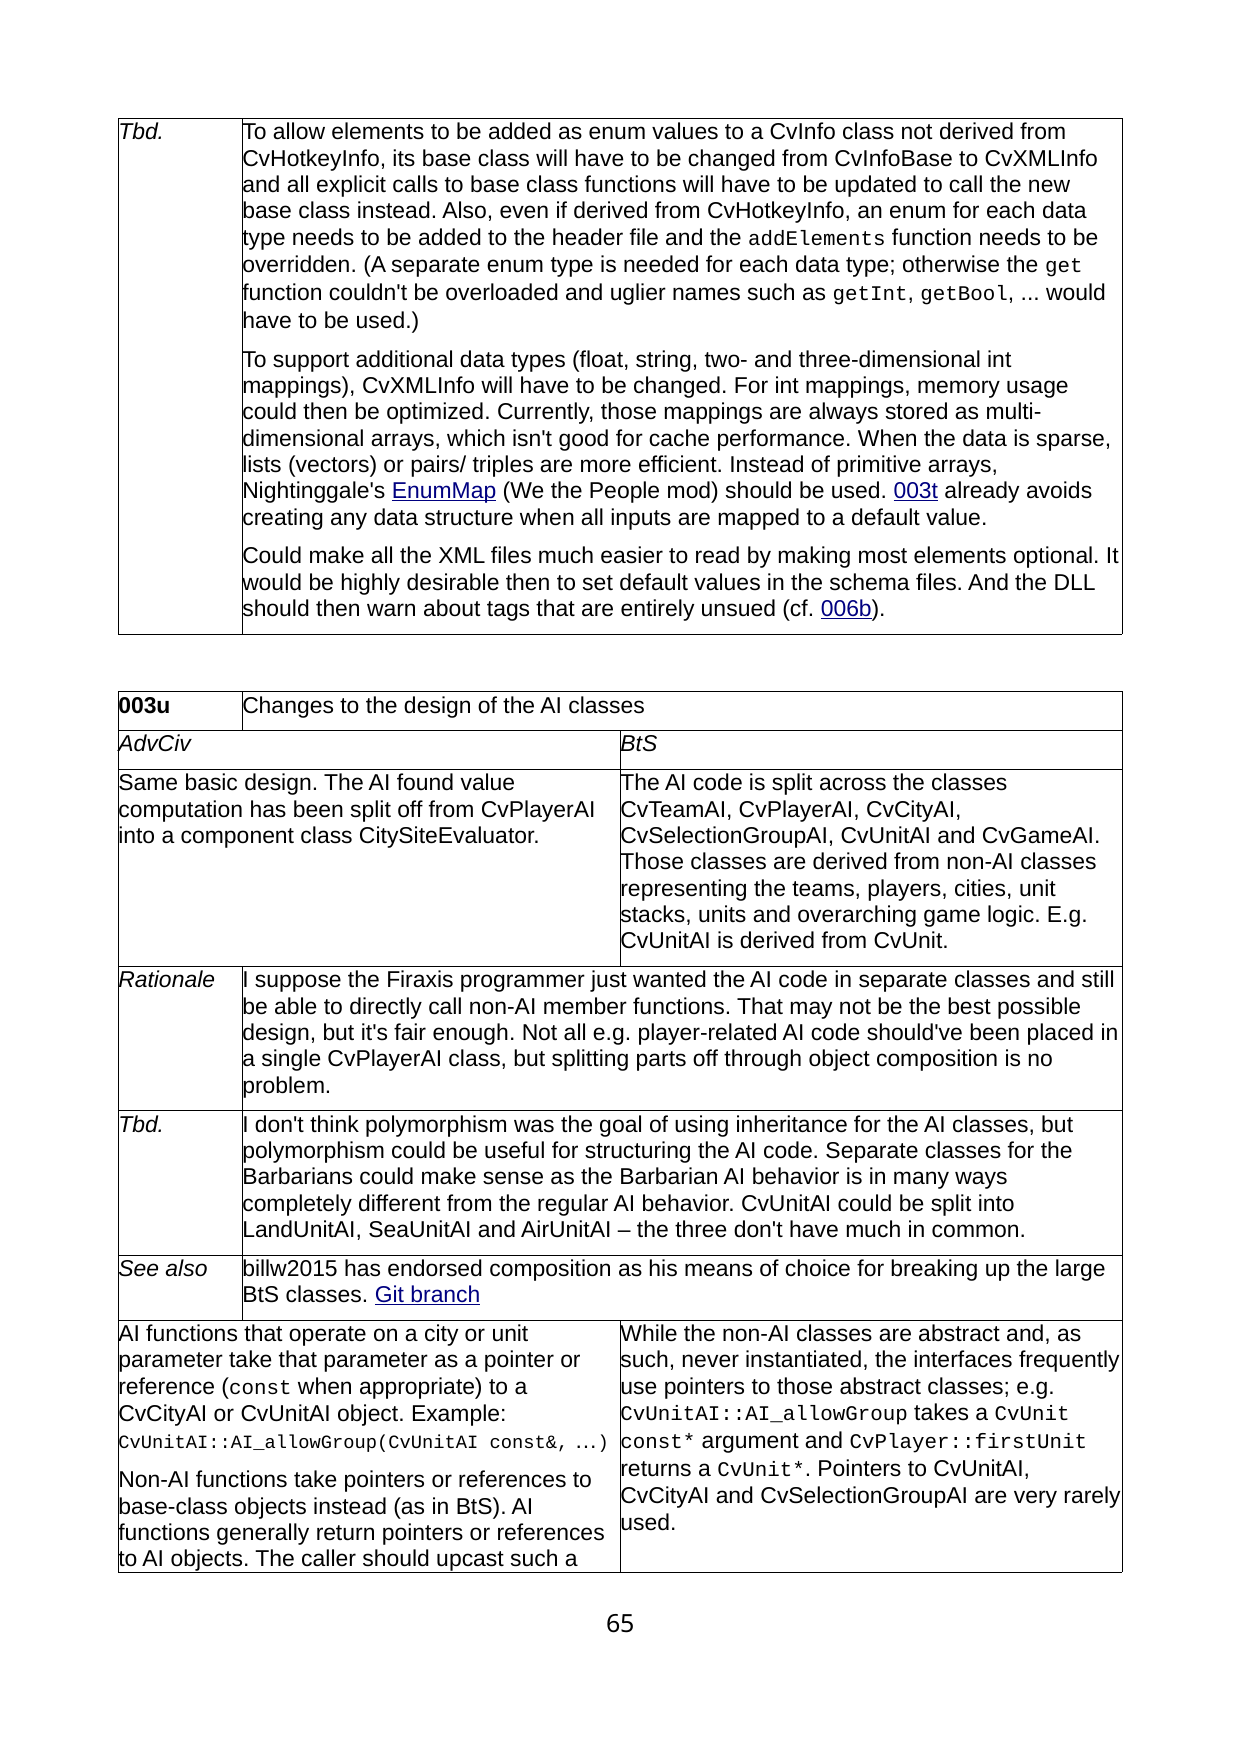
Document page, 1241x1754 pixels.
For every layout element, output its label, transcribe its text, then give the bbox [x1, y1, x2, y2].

table_cell billw2015 has endorsed composition as his means of choice for breaking up the large BtS classes. Git branch [243, 1256, 1122, 1320]
table_cell See also [119, 1256, 242, 1320]
table_cell While the non-AI classes are abstract and, as such, never instantiated, the interfaces frequently use pointers to those abstract classes; e.g. CvUnitAI::AI_allowGroup takes a CvUnit const* argument and CvPlayer::firstUnit returns a CvUnit*. Pointers to CvUnitAI, CvCityAI and CvSelectionGroupAI are very rarely used. [621, 1321, 1122, 1572]
table_cell AI functions that operate on a city or unit parameter take that parameter as a pointer or reference (const when appropriate) to a CvCityAI or CvUnitAI object. Example: CvUnitAI::AI_allowGroup(CvUnitAI const&, …) Non-AI functions take pointers or references to base-class objects instead (as in BtS). AI functions generally return pointers or references to AI objects. The caller should upcast such a [119, 1321, 620, 1572]
table_cell Same basic design. The AI found value computation has been split off from CvPlayerAI into a component class CitySiteEvaluator. [119, 770, 620, 966]
table_cell The AI code is split across the classes CvTeamAI, CvPlayerAI, CvCityAI, CvSelectionGroupAI, CvUnitAI and CvGameAI. Those classes are derived from non-AI classes representing the teams, players, cities, unit stacks, units and overarching game logic. E.g. CvUnitAI is derived from CvUnit. [621, 770, 1122, 966]
table_cell AdvCiv [119, 731, 620, 769]
table_cell Tbd. [119, 119, 242, 634]
table_cell BtS [621, 731, 1122, 769]
table_header 003u [119, 692, 242, 730]
table_cell Tbd. [119, 1111, 242, 1255]
table_header Changes to the design of the AI classes [243, 692, 1122, 730]
table_cell I suppose the Firaxis programmer just wanted the AI code in separate classes and still be able to directly call non-AI member functions. That may not be the best possible design, but it's fair enough. Not all e.g. player-related AI code should've been placed in a single CvPlayerAI class, but splitting parts off through object composition is no problem. [243, 967, 1122, 1110]
table_cell Rationale [119, 967, 242, 1110]
table_cell To allow elements to be added as enum values to a CvInfo class not derived from CvHotkeyInfo, its base class will have to be changed from CvInfoBase to CvXMLInfo and all explicit calls to base class functions will have to be updated to call the new base class instead. Also, even if derived from CvHotkeyInfo, an enum for each data type needs to be added to the header file and the addElements function needs to be overridden. (A separate enum type is needed for each data type; otherwise the get function couldn't be overloaded and uglier names such as getInt, getBool, ... would have to be used.) To support additional data types (float, string, two- and three-dimensional int mappings), CvXMLInfo will have to be changed. For int mappings, memory usage could then be optimized. Currently, those mappings are always stored as multi-dimensional arrays, which isn't good for cache performance. When the data is sparse, lists (vectors) or pairs/ triples are more efficient. Instead of primitive arrays, Nightinggale's EnumMap (We the People mod) should be used. 003t already avoids creating any data structure when all inputs are mapped to a default value. Could make all the XML files much easier to read by making most elements optional. It would be highly desirable then to set default values in the schema files. And the DLL should then warn about tags that are entirely unsued (cf. 006b). [243, 119, 1122, 634]
table_cell I don't think polymorphism was the goal of using inheritance for the AI classes, but polymorphism could be useful for structuring the AI code. Separate classes for the Barbarians could make sense as the Barbarian AI behavior is in many ways completely different from the regular AI behavior. CvUnitAI could be split into LandUnitAI, SeaUnitAI and AirUnitAI – the three don't have much in common. [243, 1111, 1122, 1255]
